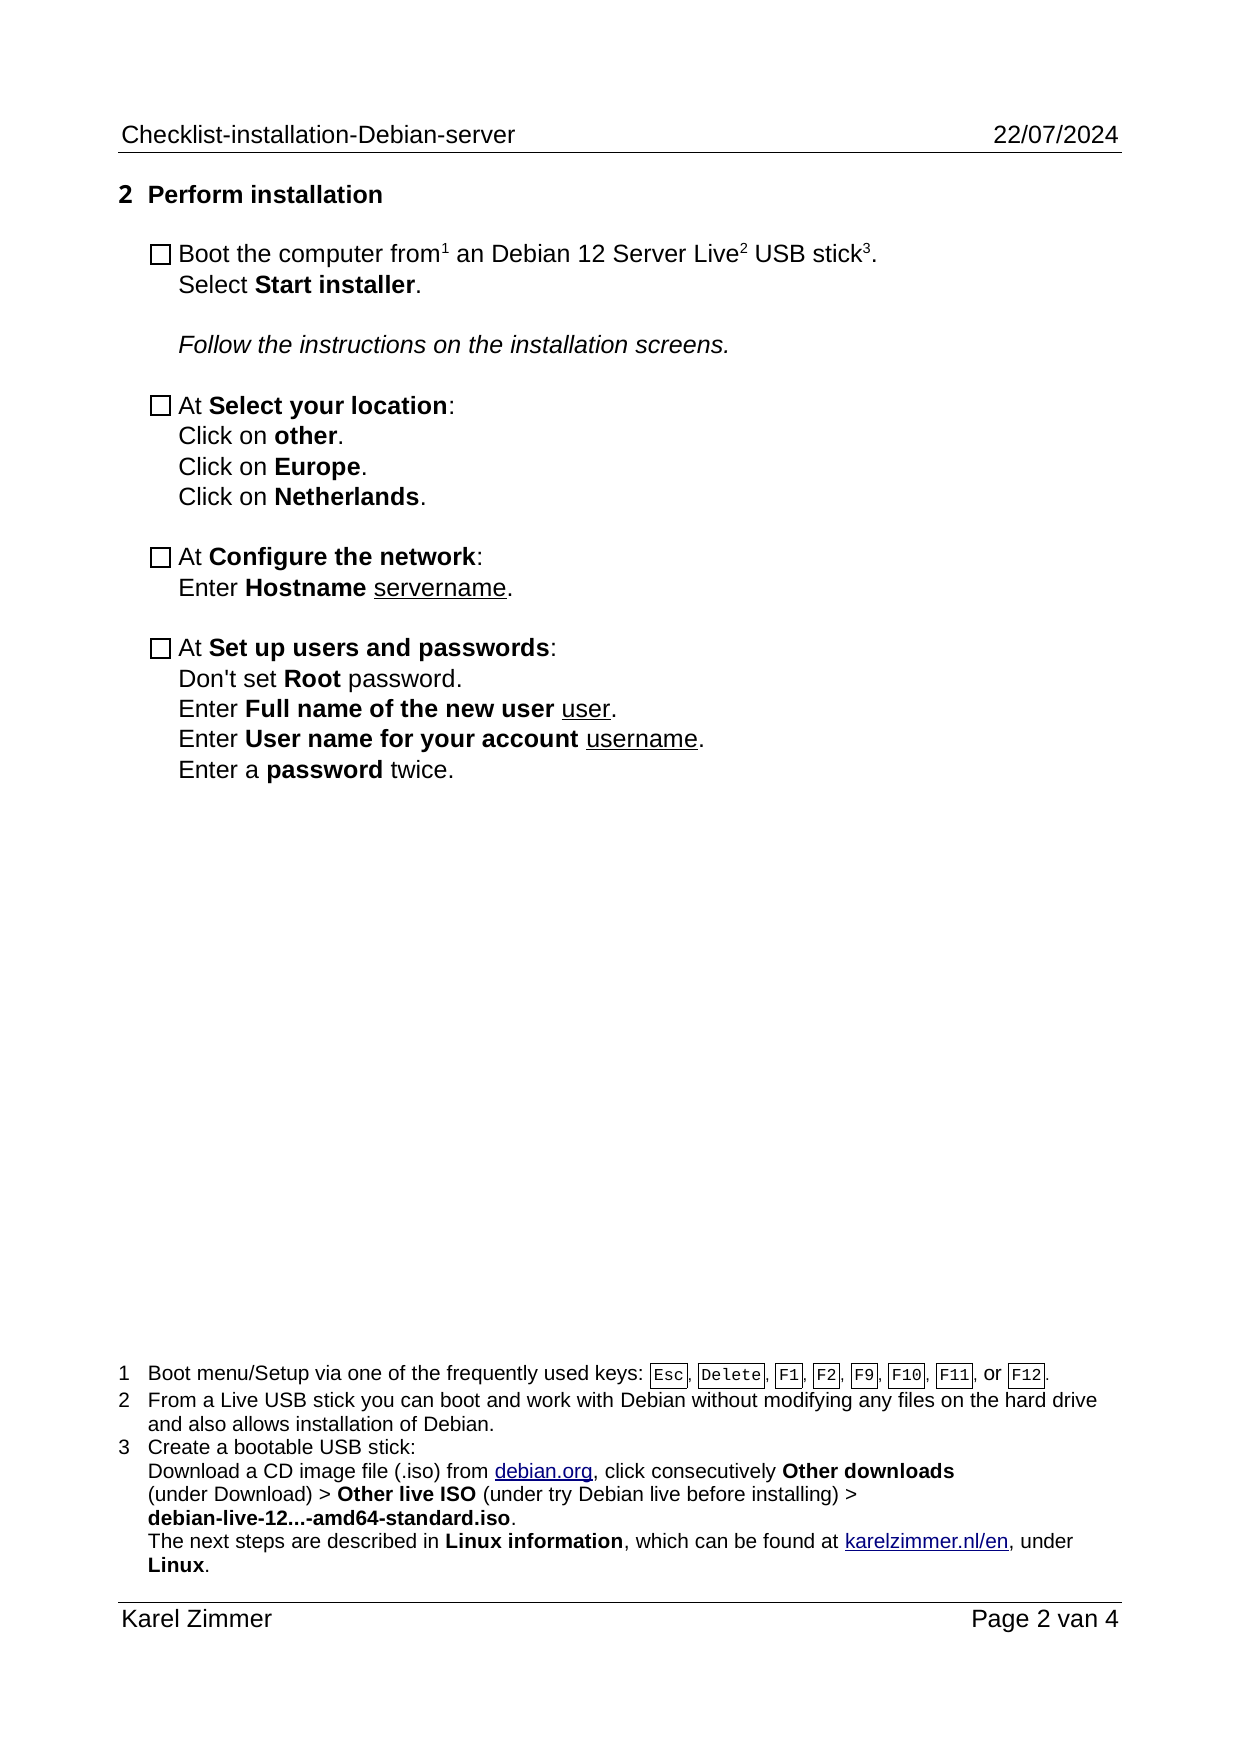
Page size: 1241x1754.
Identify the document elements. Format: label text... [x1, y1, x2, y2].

table_cell Enter User name for your account USERname. [177, 724, 1122, 754]
table_cell [142, 300, 177, 330]
table_cell [124, 542, 142, 572]
table_cell [142, 633, 177, 663]
table_cell [124, 603, 142, 633]
table_cell [177, 300, 1122, 330]
table_cell Select Start installer. [177, 269, 1122, 300]
table_cell [142, 391, 177, 421]
table_cell [124, 573, 142, 603]
table_cell [124, 391, 142, 421]
table_header [142, 239, 177, 269]
table_cell [142, 330, 177, 360]
table_cell [142, 421, 177, 451]
table_cell Follow the instructions on the installation screens. [177, 330, 1122, 360]
table_cell [142, 512, 177, 542]
table_cell [142, 482, 177, 512]
table_cell [142, 360, 177, 391]
table_cell [142, 269, 177, 300]
list Perform installation [118, 177, 1122, 211]
table_cell [142, 542, 177, 572]
table_cell [124, 512, 142, 542]
table_cell [124, 724, 142, 754]
table_cell [142, 754, 177, 785]
table_cell [124, 482, 142, 512]
table_cell [142, 603, 177, 633]
table_cell Enter Full name of the new user USER. [177, 694, 1122, 724]
table_cell At Select your location: [177, 391, 1122, 421]
table_cell Enter a password twice. [177, 754, 1122, 785]
table_cell [124, 451, 142, 482]
table_cell Click on other. [177, 421, 1122, 451]
table_cell [142, 664, 177, 694]
table_cell [142, 451, 177, 482]
table_cell [124, 664, 142, 694]
table_cell [177, 360, 1122, 391]
table_cell [142, 573, 177, 603]
table_cell At Set up users and passwords: [177, 633, 1122, 663]
table_cell [124, 330, 142, 360]
table_cell [124, 269, 142, 300]
table_cell [124, 360, 142, 391]
table_cell Click on Europe. [177, 451, 1122, 482]
table_cell [177, 603, 1122, 633]
table_cell [124, 633, 142, 663]
table_cell [124, 754, 142, 785]
table_cell Click on Netherlands. [177, 482, 1122, 512]
table_cell Enter Hostname servername. [177, 573, 1122, 603]
table_cell [177, 512, 1122, 542]
table_cell Don't set Root password. [177, 664, 1122, 694]
table_cell [142, 694, 177, 724]
table_header Boot the computer from an Debian 12 Server Live USB stick. [177, 239, 1122, 269]
table_header [124, 239, 142, 269]
table_cell [124, 421, 142, 451]
table_cell [124, 694, 142, 724]
table_cell [142, 724, 177, 754]
table_cell At Configure the network: [177, 542, 1122, 572]
table_cell [124, 300, 142, 330]
